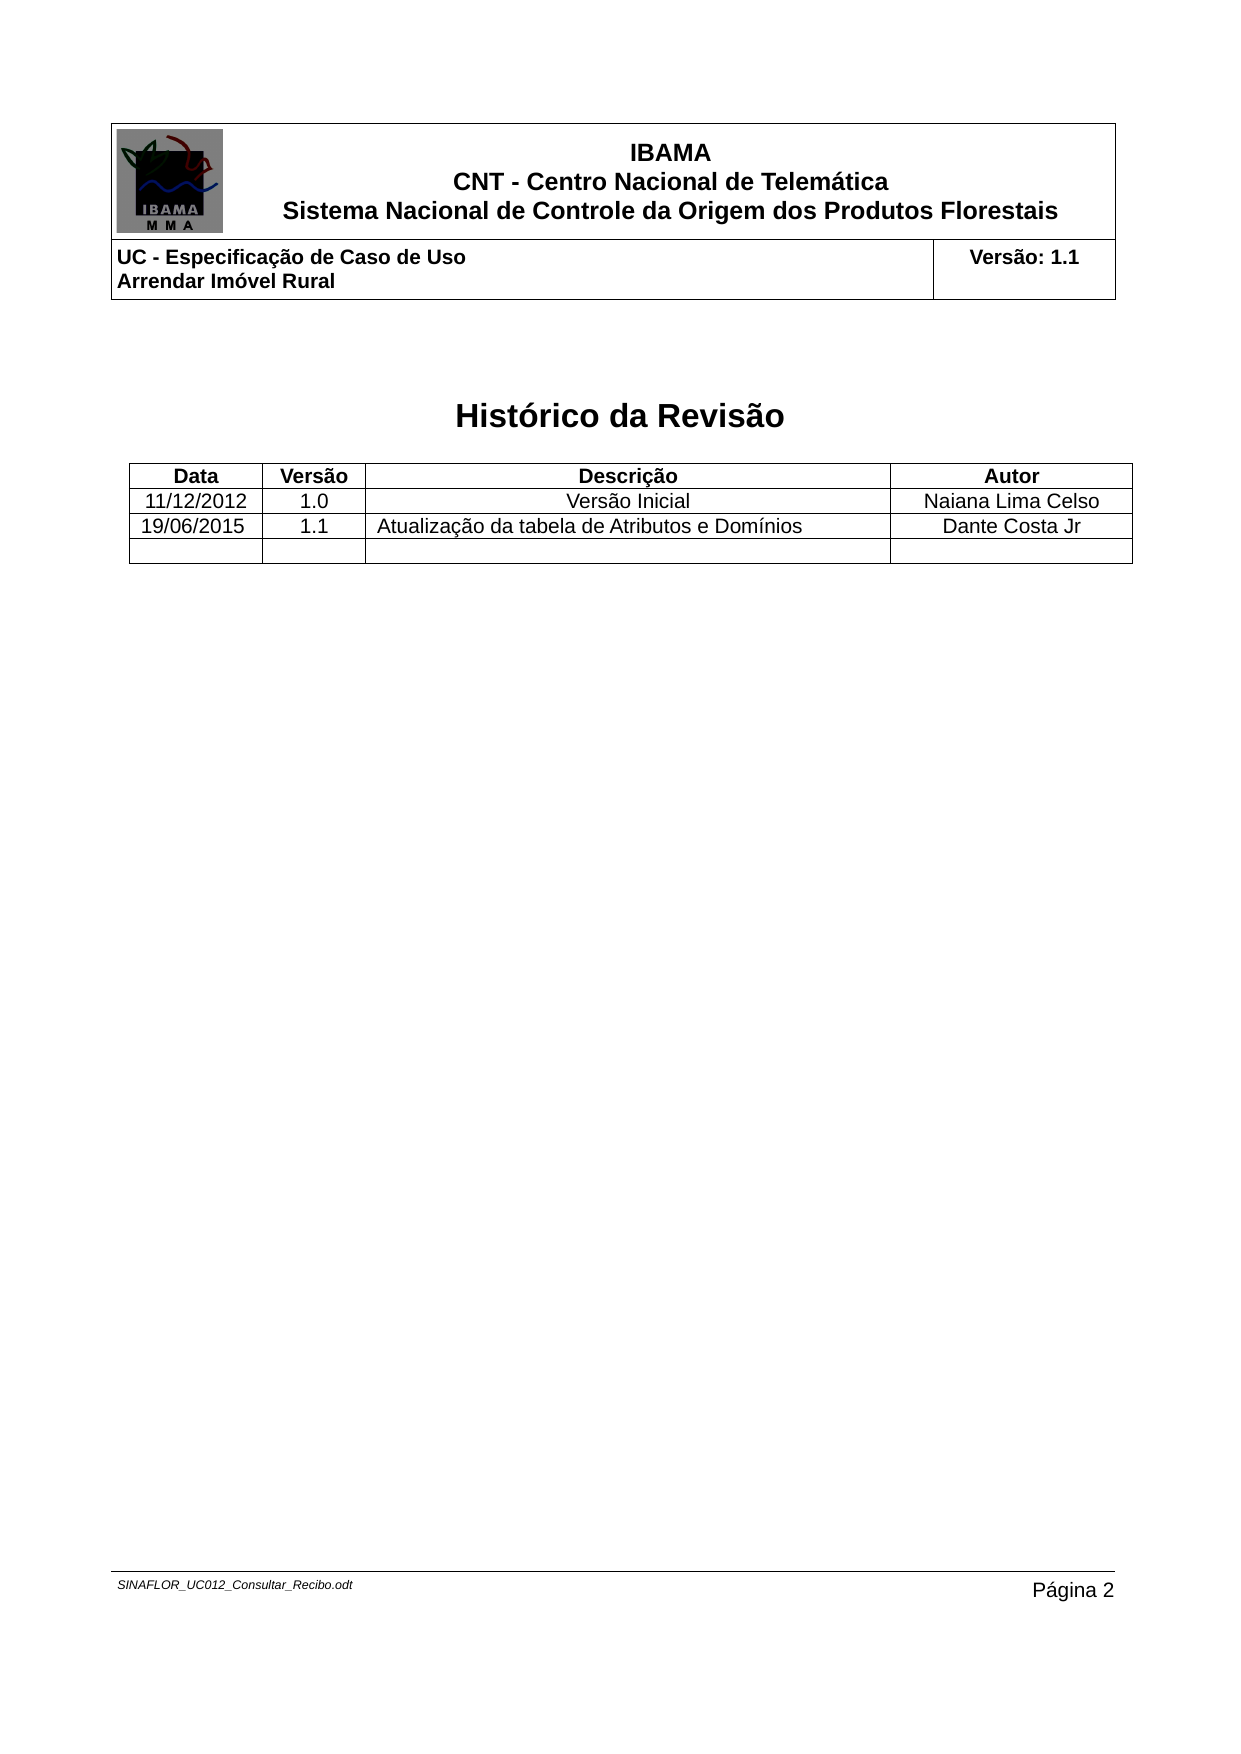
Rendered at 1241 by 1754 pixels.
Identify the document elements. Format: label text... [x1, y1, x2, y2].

table_cell 1.0 [263, 489, 365, 513]
table_header Autor [891, 464, 1132, 488]
table_header Versão [263, 464, 365, 488]
table_cell [263, 539, 365, 563]
table_cell [891, 539, 1132, 563]
table_cell Naiana Lima Celso [891, 489, 1132, 513]
table_cell Dante Costa Jr [891, 514, 1132, 538]
table_header Descrição [366, 464, 890, 488]
table_cell [130, 539, 262, 563]
table_cell 11/12/2012 [130, 489, 262, 513]
table_cell [366, 539, 890, 563]
table_cell 19/06/2015 [130, 514, 262, 538]
table_cell Versão Inicial [366, 489, 890, 513]
text Histórico da Revisão [118, 396, 1122, 434]
table_cell Atualização da tabela de Atributos e Domínios [366, 514, 890, 538]
table_cell 1.1 [263, 514, 365, 538]
table_header Data [130, 464, 262, 488]
